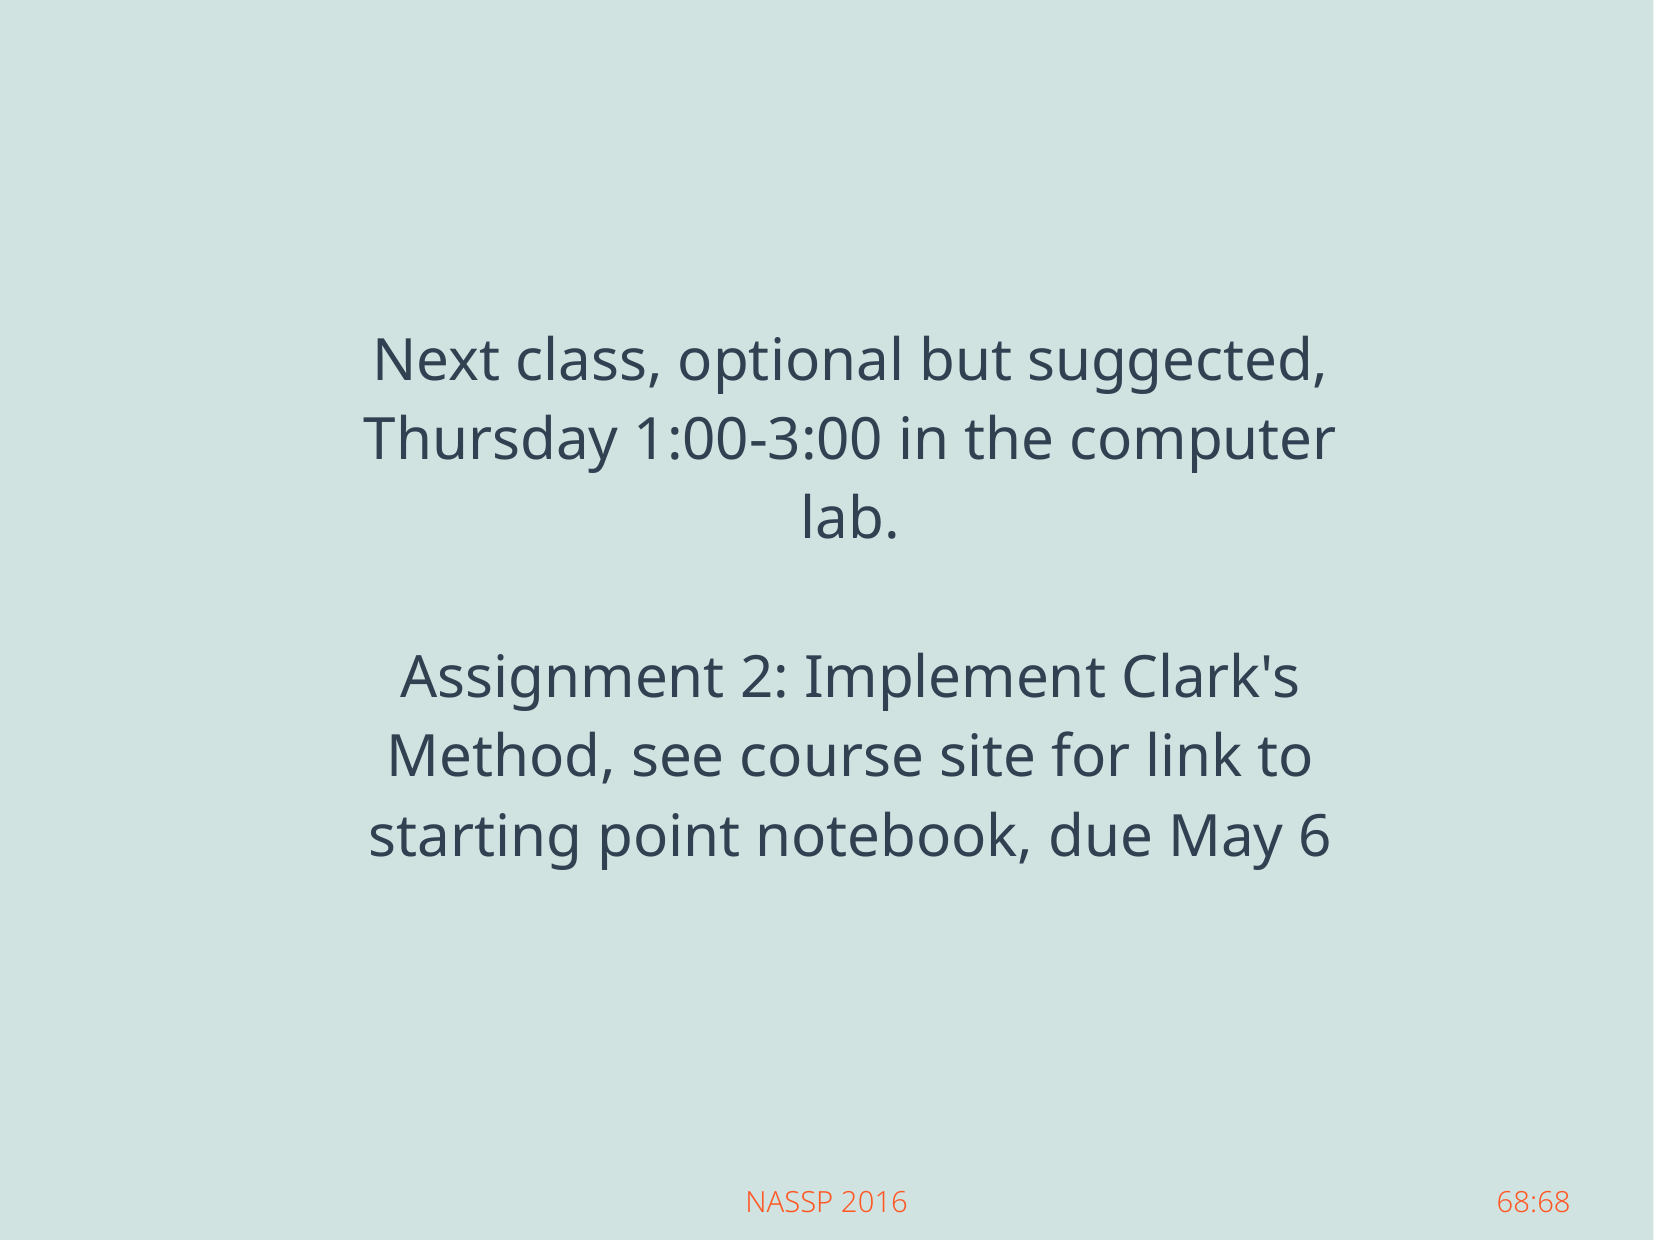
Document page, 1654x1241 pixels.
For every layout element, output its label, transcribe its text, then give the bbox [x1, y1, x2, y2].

text_box Next class, optional but suggected, Thursday 1:00-3:00 in the computer lab. Assignment 2: Implement Clark's Method, see course site for link to starting point notebook, due May 6 [330, 310, 1371, 746]
